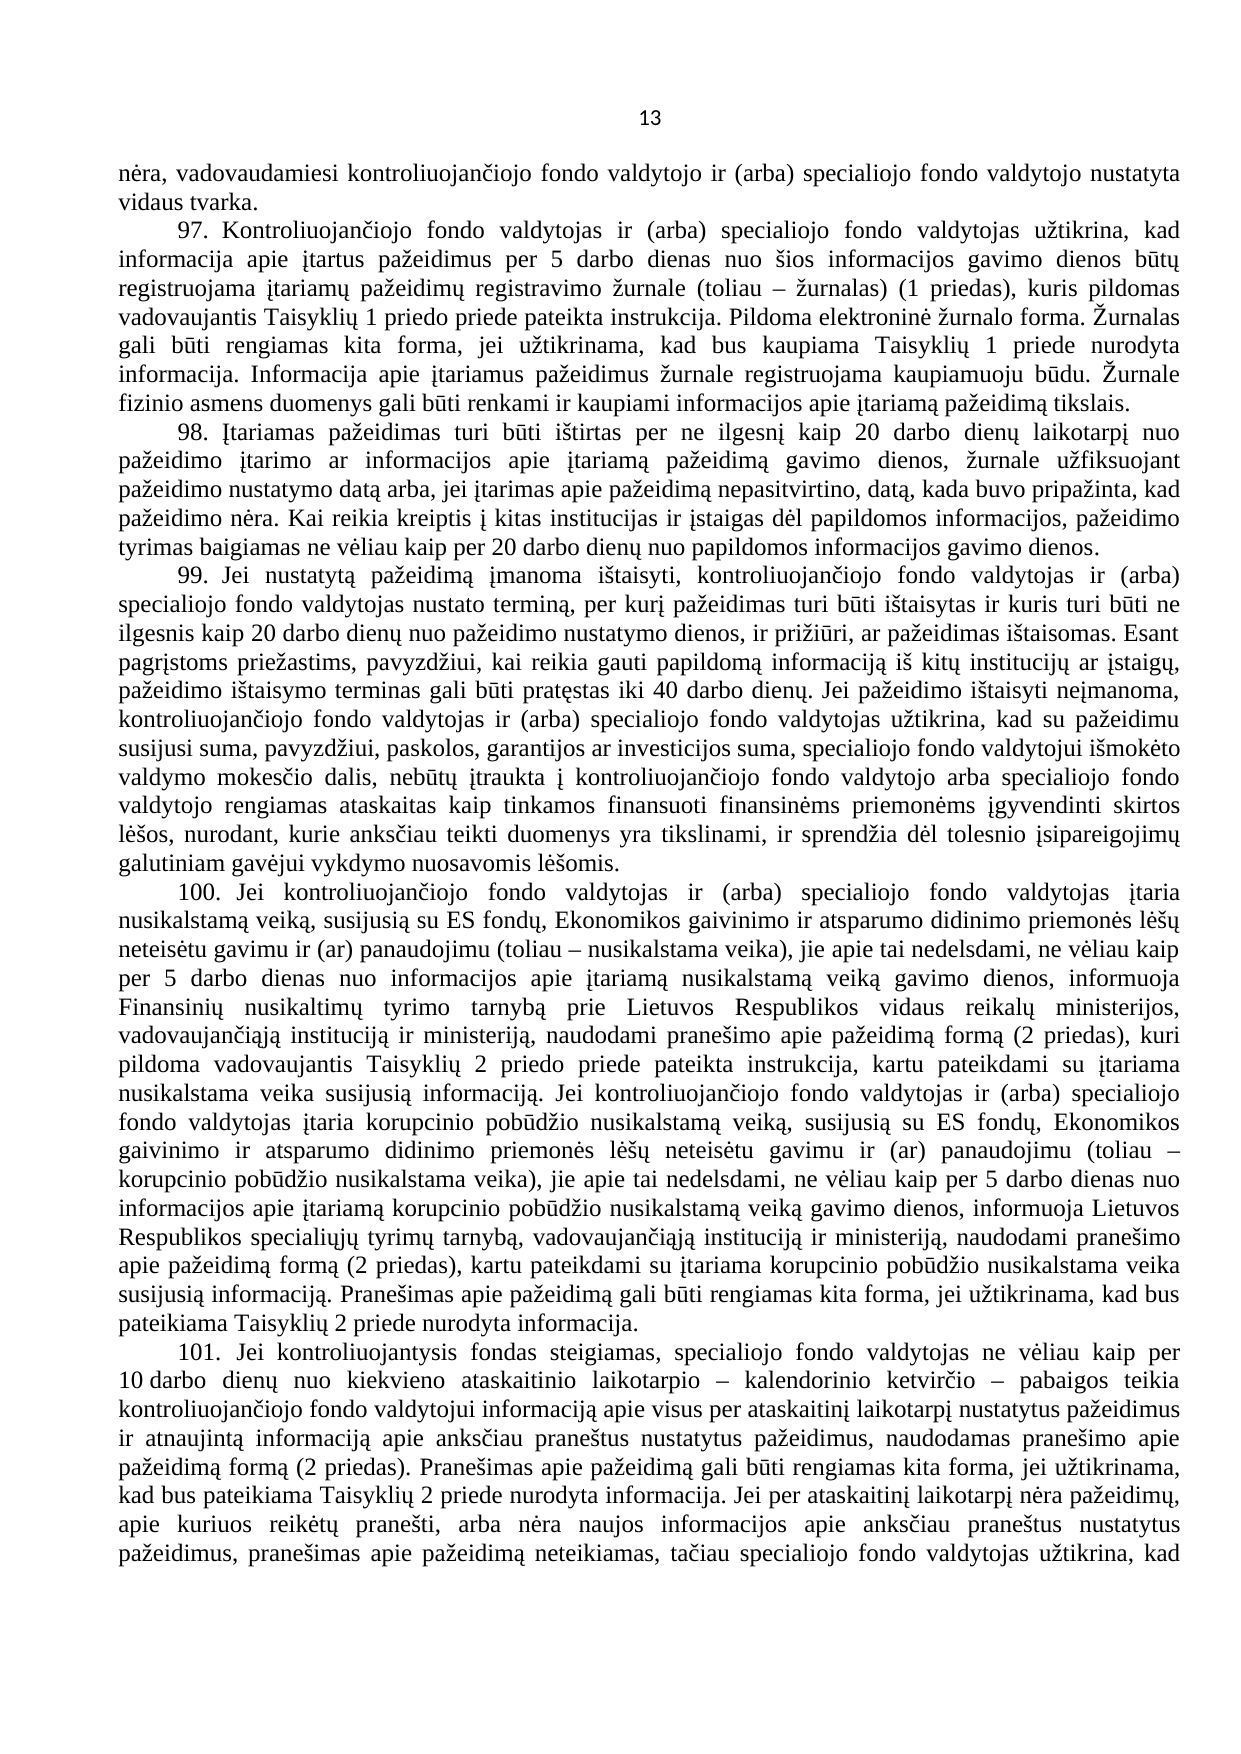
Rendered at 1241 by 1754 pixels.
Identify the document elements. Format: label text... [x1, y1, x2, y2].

text 100. Jei kontroliuojančiojo fondo valdytojas ir (arba) specialiojo fondo valdytojas įtaria nusikalstamą veiką, susijusią su ES fondų, Ekonomikos gaivinimo ir atsparumo didinimo priemonės lėšų neteisėtu gavimu ir (ar) panaudojimu (toliau – nusikalstama veika), jie apie tai nedelsdami, ne vėliau kaip per 5 darbo dienas nuo informacijos apie įtariamą nusikalstamą veiką gavimo dienos, informuoja Finansinių nusikaltimų tyrimo tarnybą prie Lietuvos Respublikos vidaus reikalų ministerijos, vadovaujančiąją instituciją ir ministeriją, naudodami pranešimo apie pažeidimą formą (2 priedas), kuri pildoma vadovaujantis Taisyklių 2 priedo priede pateikta instrukcija, kartu pateikdami su įtariama nusikalstama veika susijusią informaciją. Jei kontroliuojančiojo fondo valdytojas ir (arba) specialiojo fondo valdytojas įtaria korupcinio pobūdžio nusikalstamą veiką, susijusią su ES fondų, Ekonomikos gaivinimo ir atsparumo didinimo priemonės lėšų neteisėtu gavimu ir (ar) panaudojimu (toliau – korupcinio pobūdžio nusikalstama veika), jie apie tai nedelsdami, ne vėliau kaip per 5 darbo dienas nuo informacijos apie įtariamą korupcinio pobūdžio nusikalstamą veiką gavimo dienos, informuoja Lietuvos Respublikos specialiųjų tyrimų tarnybą, vadovaujančiąją instituciją ir ministeriją, naudodami pranešimo apie pažeidimą formą (2 priedas), kartu pateikdami su įtariama korupcinio pobūdžio nusikalstama veika susijusią informaciją. Pranešimas apie pažeidimą gali būti rengiamas kita forma, jei užtikrinama, kad bus pateikiama Taisyklių 2 priede nurodyta informacija. [118, 877, 1181, 1337]
text 101. Jei kontroliuojantysis fondas steigiamas, specialiojo fondo valdytojas ne vėliau kaip per 10 darbo dienų nuo kiekvieno ataskaitinio laikotarpio – kalendorinio ketvirčio – pabaigos teikia kontroliuojančiojo fondo valdytojui informaciją apie visus per ataskaitinį laikotarpį nustatytus pažeidimus ir atnaujintą informaciją apie anksčiau praneštus nustatytus pažeidimus, naudodamas pranešimo apie pažeidimą formą (2 priedas). Pranešimas apie pažeidimą gali būti rengiamas kita forma, jei užtikrinama, kad bus pateikiama Taisyklių 2 priede nurodyta informacija. Jei per ataskaitinį laikotarpį nėra pažeidimų, apie kuriuos reikėtų pranešti, arba nėra naujos informacijos apie anksčiau praneštus nustatytus pažeidimus, pranešimas apie pažeidimą neteikiamas, tačiau specialiojo fondo valdytojas užtikrina, kad [118, 1337, 1181, 1567]
text 99. Jei nustatytą pažeidimą įmanoma ištaisyti, kontroliuojančiojo fondo valdytojas ir (arba) specialiojo fondo valdytojas nustato terminą, per kurį pažeidimas turi būti ištaisytas ir kuris turi būti ne ilgesnis kaip 20 darbo dienų nuo pažeidimo nustatymo dienos, ir prižiūri, ar pažeidimas ištaisomas. Esant pagrįstoms priežastims, pavyzdžiui, kai reikia gauti papildomą informaciją iš kitų institucijų ar įstaigų, pažeidimo ištaisymo terminas gali būti pratęstas iki 40 darbo dienų. Jei pažeidimo ištaisyti neįmanoma, kontroliuojančiojo fondo valdytojas ir (arba) specialiojo fondo valdytojas užtikrina, kad su pažeidimu susijusi suma, pavyzdžiui, paskolos, garantijos ar investicijos suma, specialiojo fondo valdytojui išmokėto valdymo mokesčio dalis, nebūtų įtraukta į kontroliuojančiojo fondo valdytojo arba specialiojo fondo valdytojo rengiamas ataskaitas kaip tinkamos finansuoti finansinėms priemonėms įgyvendinti skirtos lėšos, nurodant, kurie anksčiau teikti duomenys yra tikslinami, ir sprendžia dėl tolesnio įsipareigojimų galutiniam gavėjui vykdymo nuosavomis lėšomis. [118, 560, 1181, 877]
text 97. Kontroliuojančiojo fondo valdytojas ir (arba) specialiojo fondo valdytojas užtikrina, kad informacija apie įtartus pažeidimus per 5 darbo dienas nuo šios informacijos gavimo dienos būtų registruojama įtariamų pažeidimų registravimo žurnale (toliau – žurnalas) (1 priedas), kuris pildomas vadovaujantis Taisyklių 1 priedo priede pateikta instrukcija. Pildoma elektroninė žurnalo forma. Žurnalas gali būti rengiamas kita forma, jei užtikrinama, kad bus kaupiama Taisyklių 1 priede nurodyta informacija. Informacija apie įtariamus pažeidimus žurnale registruojama kaupiamuoju būdu. Žurnale fizinio asmens duomenys gali būti renkami ir kaupiami informacijos apie įtariamą pažeidimą tikslais. [118, 215, 1181, 417]
text nėra, vadovaudamiesi kontroliuojančiojo fondo valdytojo ir (arba) specialiojo fondo valdytojo nustatyta vidaus tvarka. [118, 158, 1181, 215]
text 98. Įtariamas pažeidimas turi būti ištirtas per ne ilgesnį kaip 20 darbo dienų laikotarpį nuo pažeidimo įtarimo ar informacijos apie įtariamą pažeidimą gavimo dienos, žurnale užfiksuojant pažeidimo nustatymo datą arba, jei įtarimas apie pažeidimą nepasitvirtino, datą, kada buvo pripažinta, kad pažeidimo nėra. Kai reikia kreiptis į kitas institucijas ir įstaigas dėl papildomos informacijos, pažeidimo tyrimas baigiamas ne vėliau kaip per 20 darbo dienų nuo papildomos informacijos gavimo dienos. [118, 417, 1181, 560]
